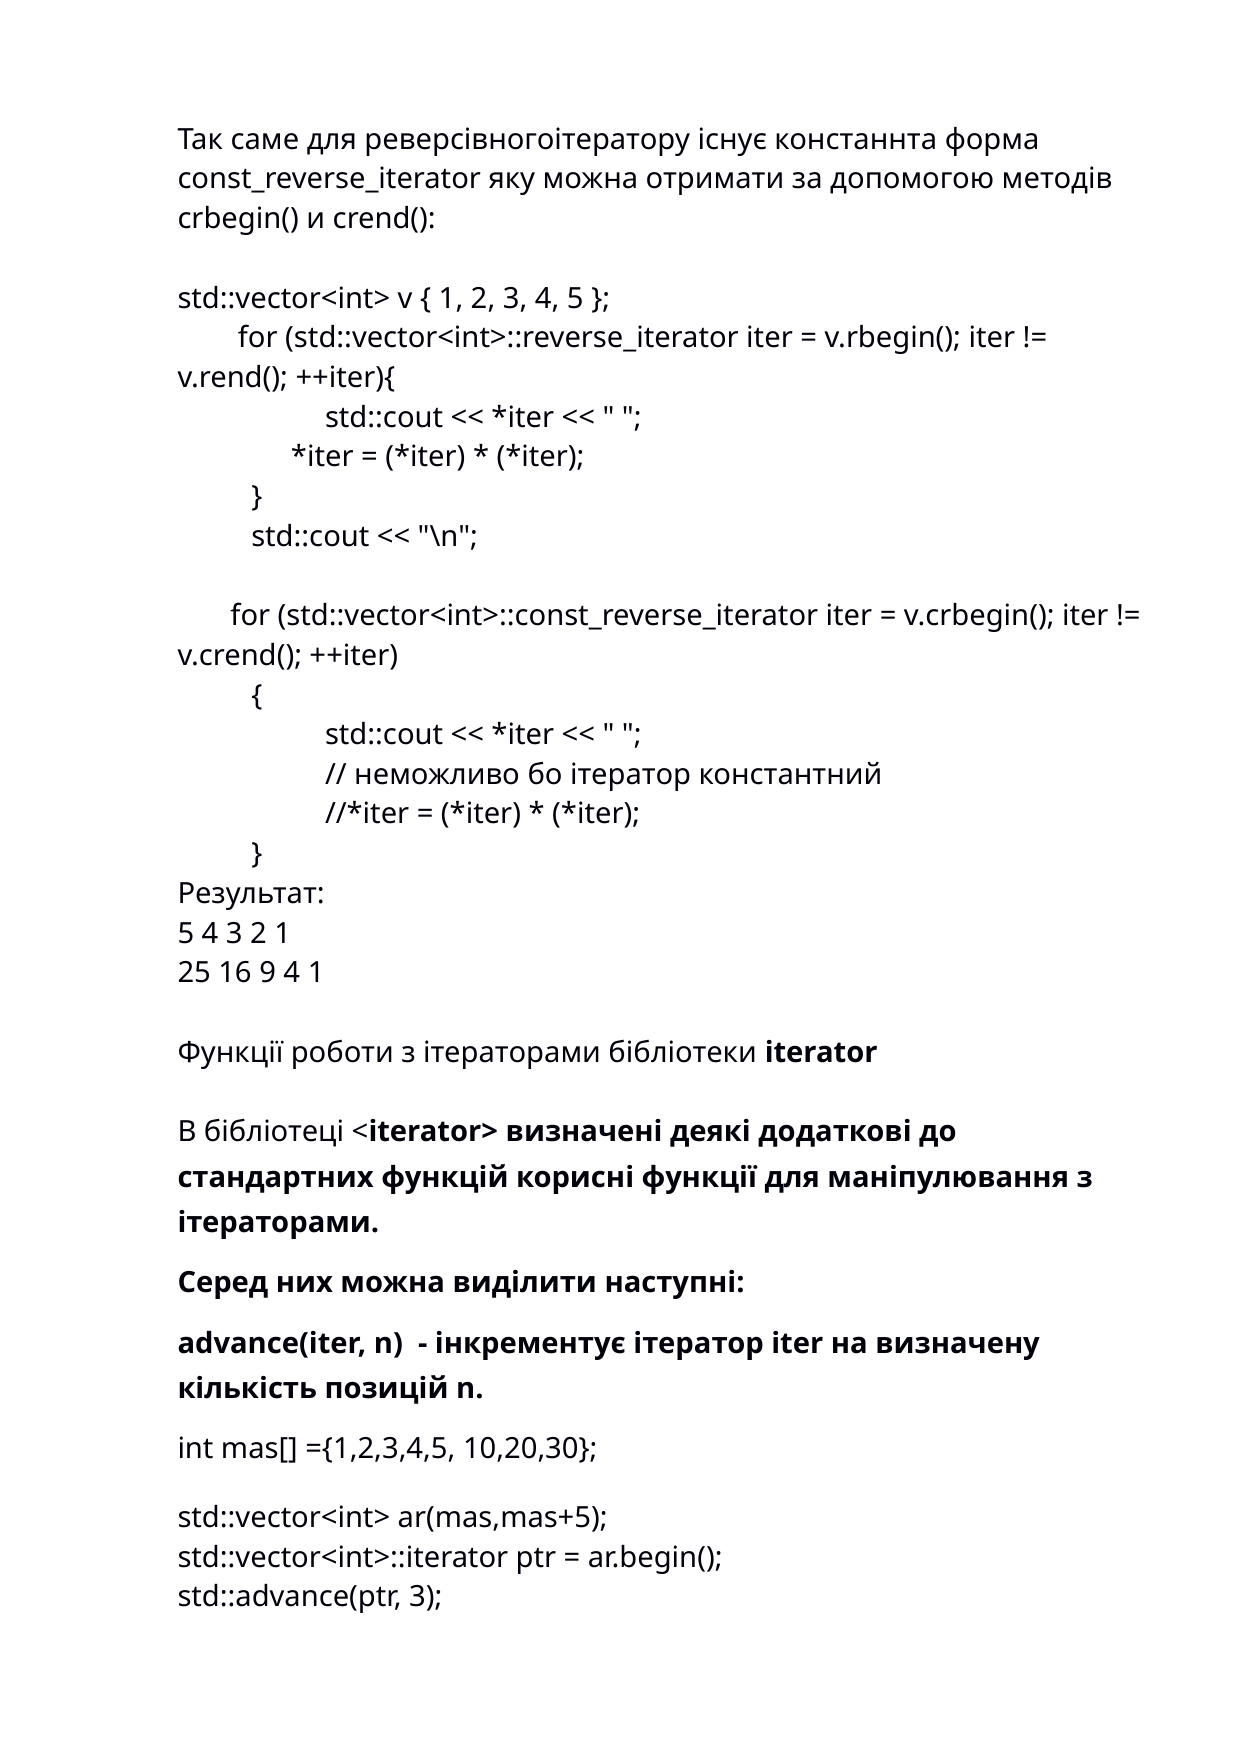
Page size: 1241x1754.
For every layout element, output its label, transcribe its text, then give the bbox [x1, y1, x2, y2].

text std::vector<int> v { 1, 2, 3, 4, 5 }; [177, 277, 1152, 317]
text std::cout << *iter << " "; [177, 713, 1152, 753]
text Функції роботи з ітераторами бібліотеки iterator [177, 1031, 1152, 1071]
text std::vector<int> ar(mas,mas+5); [177, 1496, 1152, 1536]
text std::cout << "\n"; [177, 515, 1152, 555]
text advance(iter, n) - інкрементує ітератор iter на визначену кількість позицій n. [177, 1322, 1152, 1407]
text } [177, 475, 1152, 515]
text // неможливо бо ітератор константний [177, 753, 1152, 793]
text std::cout << *iter << " "; [177, 396, 1152, 436]
text //*iter = (*iter) * (*iter); [177, 793, 1152, 832]
text std::advance(ptr, 3); [177, 1576, 1152, 1615]
text Серед них можна виділити наступні: [177, 1262, 1152, 1301]
text 25 16 9 4 1 [177, 952, 1152, 991]
text 5 4 3 2 1 [177, 912, 1152, 952]
text std::vector<int>::iterator ptr = ar.begin(); [177, 1536, 1152, 1576]
text В бібліотеці <iterator> визначені деякі додаткові до стандартних функцій корисні функції для маніпулювання з ітераторами. [177, 1110, 1152, 1241]
text Так саме для реверсівногоітератору існує констаннта форма const_reverse_iterator яку можна отримати за допомогою методів crbegin() и crend(): [177, 118, 1152, 237]
text int mas[] ={1,2,3,4,5, 10,20,30}; [177, 1428, 1152, 1467]
text for (std::vector<int>::reverse_iterator iter = v.rbegin(); iter != v.rend(); ++iter){ [177, 317, 1152, 396]
text Результат: [177, 872, 1152, 912]
text for (std::vector<int>::const_reverse_iterator iter = v.crbegin(); iter != v.crend(); ++iter) [177, 594, 1152, 674]
text { [177, 674, 1152, 713]
text } [177, 832, 1152, 872]
text *iter = (*iter) * (*iter); [177, 436, 1152, 475]
